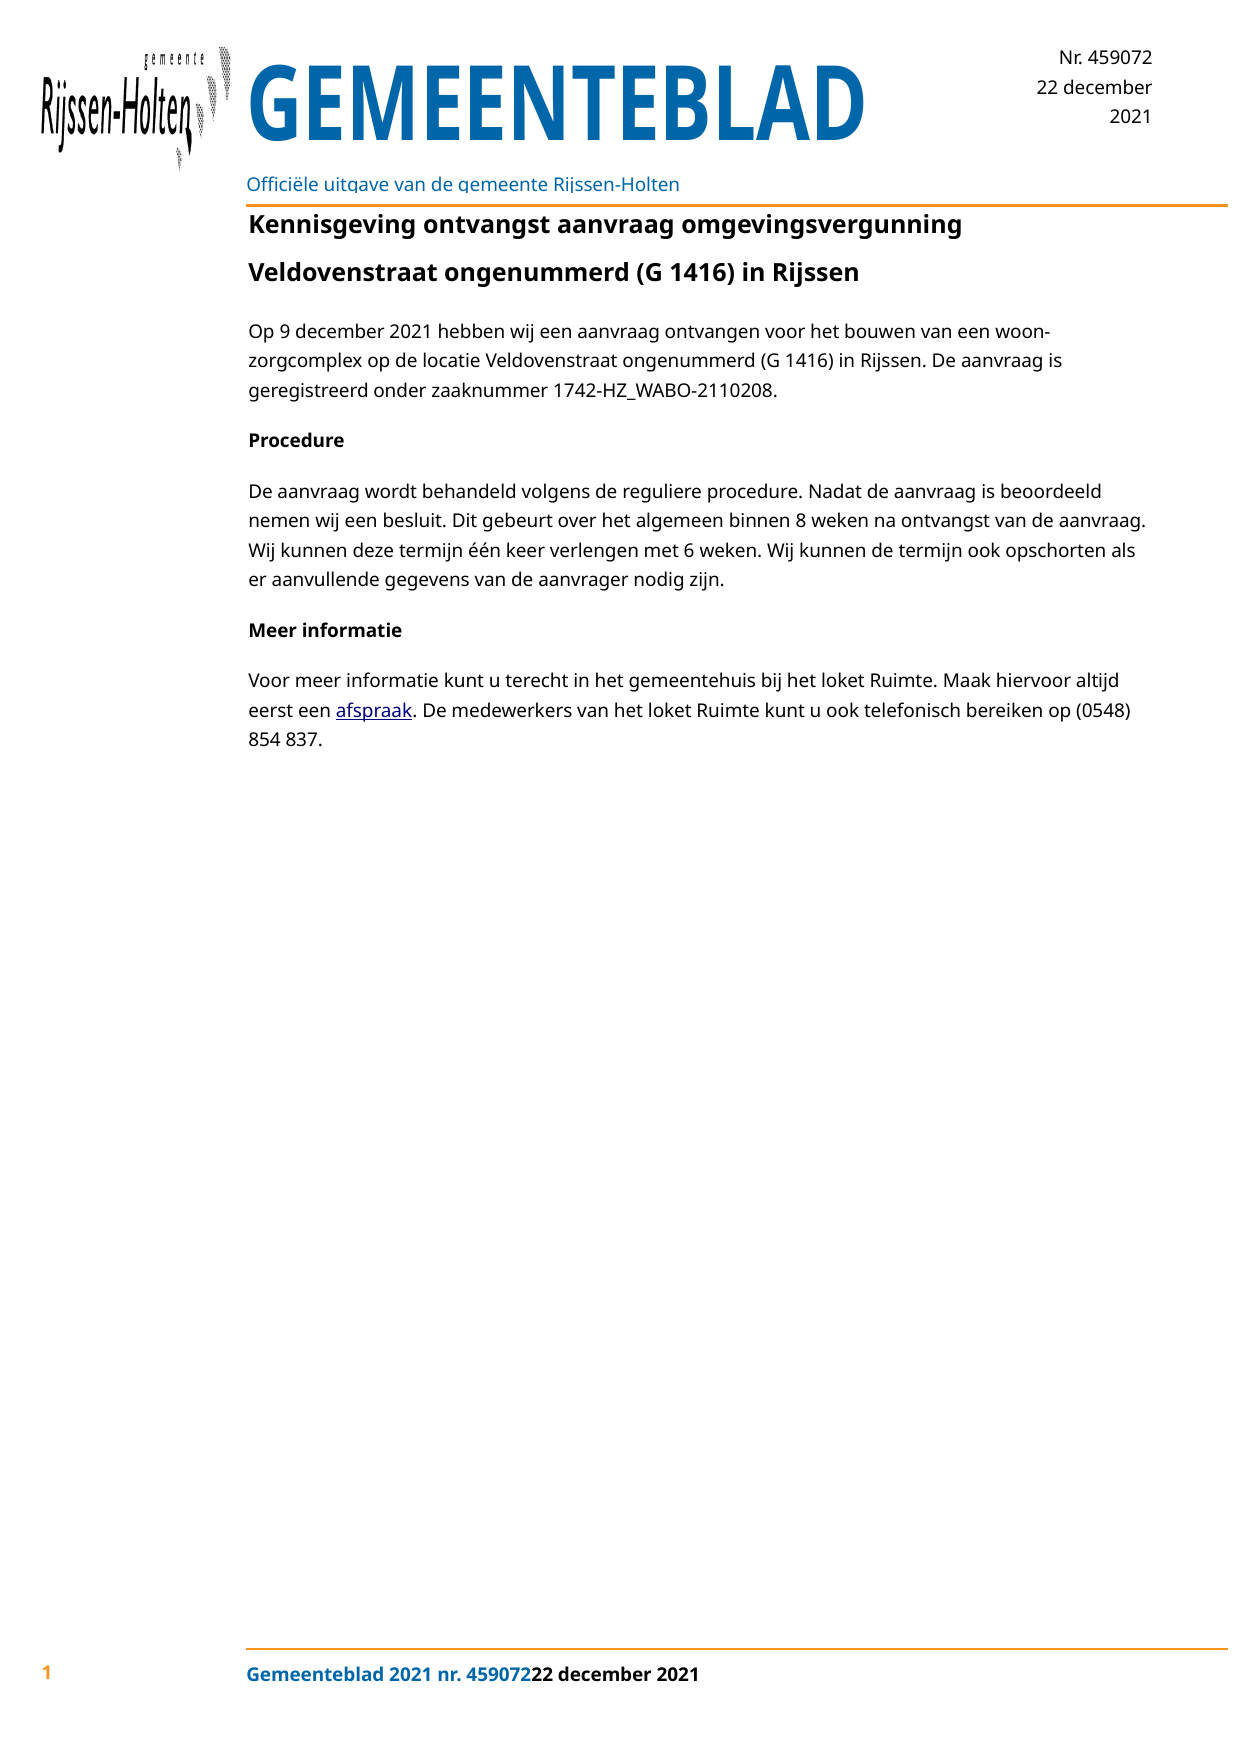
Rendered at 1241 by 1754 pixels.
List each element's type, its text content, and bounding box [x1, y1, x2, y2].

text Voor meer informatie kunt u terecht in het gemeentehuis bij het loket Ruimte. Maak hiervoor altijd eerst een afspraak. De medewerkers van het loket Ruimte kunt u ook telefonisch bereiken op (0548) 854 837. [248, 667, 1152, 752]
text Procedure [248, 427, 1152, 453]
text Op 9 december 2021 hebben wij een aanvraag ontvangen voor het bouwen van een woon-zorgcomplex op de locatie Veldovenstraat ongenummerd (G 1416) in Rijssen. De aanvraag is geregistreerd onder zaaknummer 1742-HZ_WABO-2110208. [248, 318, 1152, 403]
picture [41, 47, 231, 172]
text Meer informatie [248, 617, 1152, 643]
text Kennisgeving ontvangst aanvraag omgevingsvergunning Veldovenstraat ongenummerd (G 1416) in Rijssen [248, 207, 1152, 288]
text De aanvraag wordt behandeld volgens de reguliere procedure. Nadat de aanvraag is beoordeeld nemen wij een besluit. Dit gebeurt over het algemeen binnen 8 weken na ontvangst van de aanvraag. Wij kunnen deze termijn één keer verlengen met 6 weken. Wij kunnen de termijn ook opschorten als er aanvullende gegevens van de aanvrager nodig zijn. [248, 478, 1152, 592]
